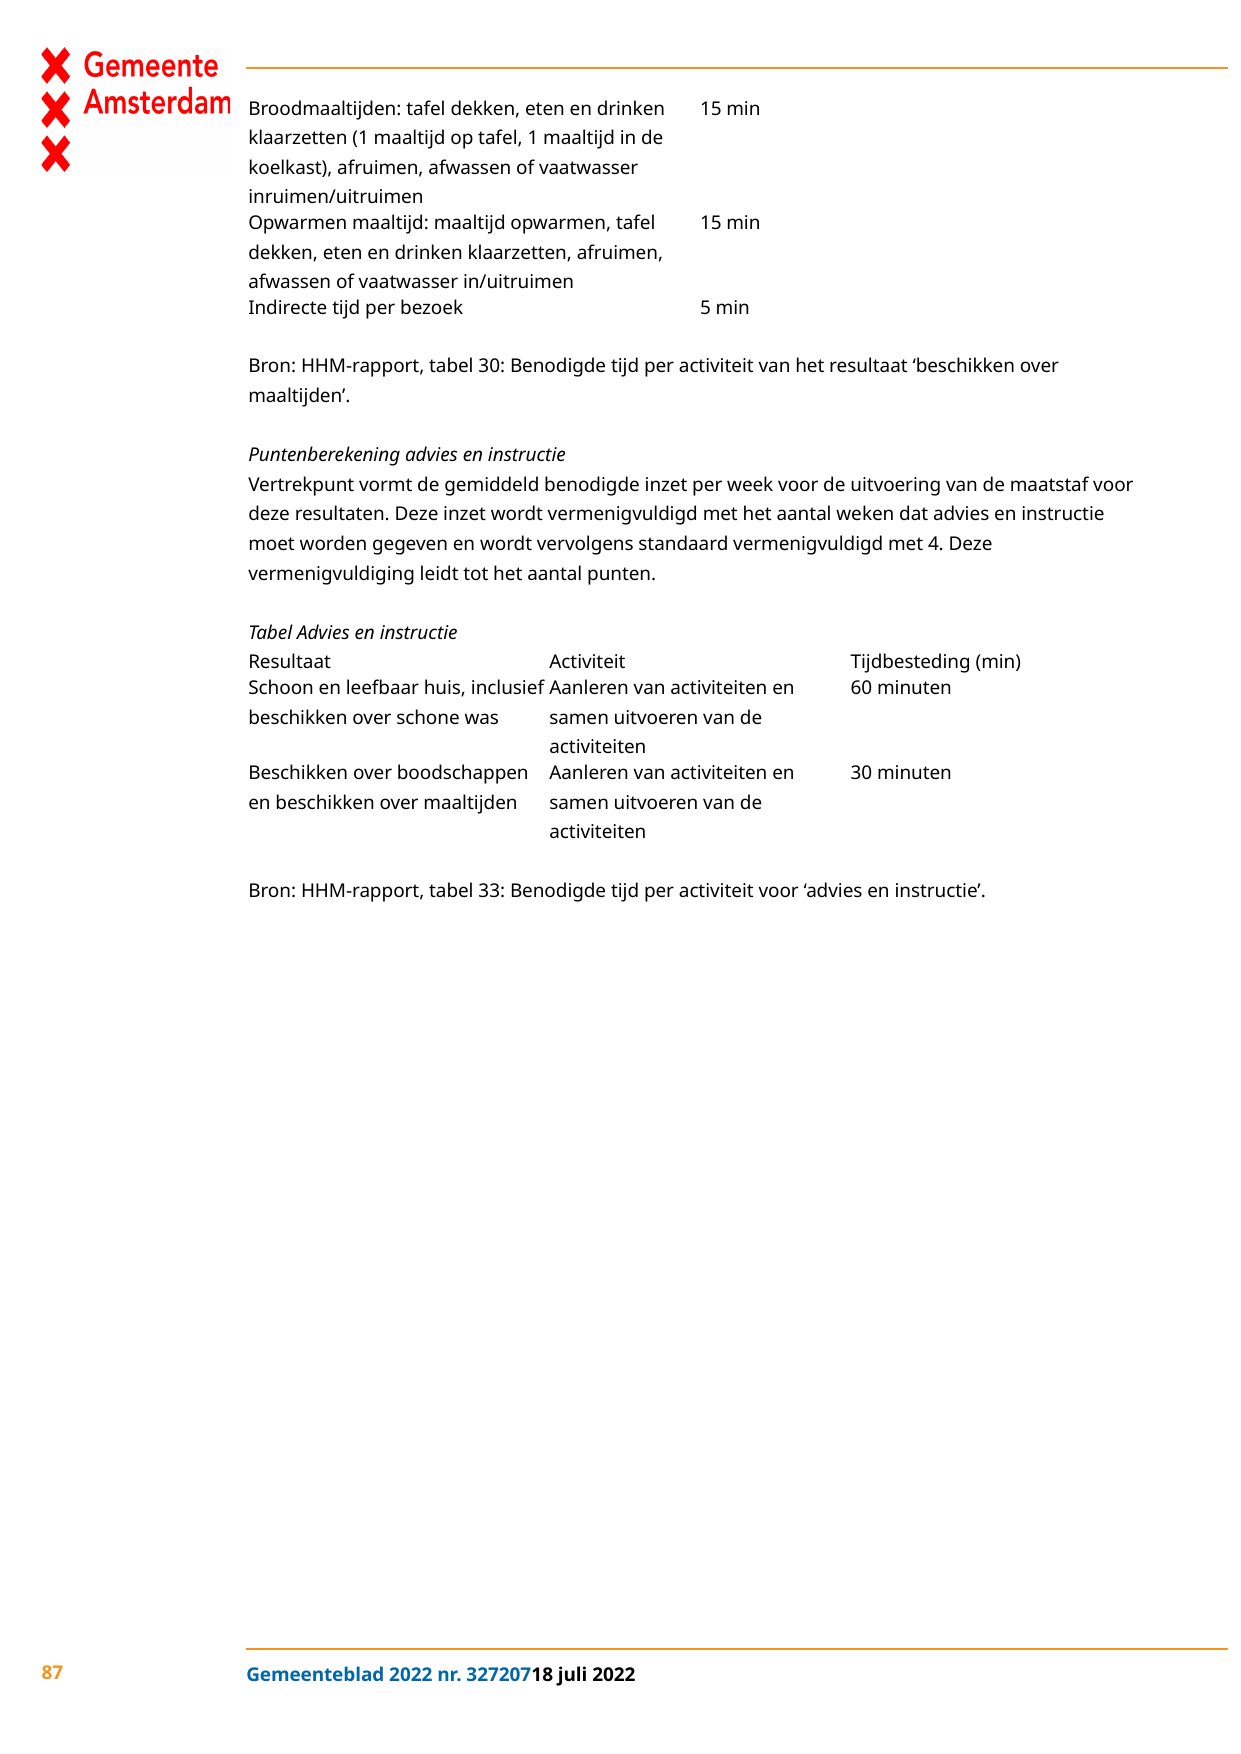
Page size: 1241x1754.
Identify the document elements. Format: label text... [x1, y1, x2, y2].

text Tabel Advies en instructie [248, 619, 1152, 645]
table_cell Opwarmen maaltijd: maaltijd opwarmen, tafel dekken, eten en drinken klaarzetten, afruimen, afwassen of vaatwasser in/uitruimen [248, 209, 700, 294]
table_cell 30 minuten [850, 759, 1152, 844]
table_cell Schoon en leefbaar huis, inclusief beschikken over schone was [248, 674, 549, 759]
table_header Activiteit [549, 649, 850, 674]
text Puntenberekening advies en instructie [248, 441, 1152, 467]
table_cell 60 minuten [850, 674, 1152, 759]
table_cell Beschikken over boodschappen en beschikken over maaltijden [248, 759, 549, 844]
table_cell Broodmaaltijden: tafel dekken, eten en drinken klaarzetten (1 maaltijd op tafel, 1 maaltijd in de koelkast), afruimen, afwassen of vaatwasser inruimen/uitruimen [248, 95, 700, 209]
text Bron: HHM-rapport, tabel 30: Benodigde tijd per activiteit van het resultaat ‘beschikken over maaltijden’. [248, 353, 1152, 408]
table_cell Aanleren van activiteiten en samen uitvoeren van de activiteiten [549, 759, 850, 844]
picture [41, 47, 231, 172]
table_header Tijdbesteding (min) [850, 649, 1152, 674]
table_cell 5 min [700, 294, 1152, 320]
text Vertrekpunt vormt de gemiddeld benodigde inzet per week voor de uitvoering van de maatstaf voor deze resultaten. Deze inzet wordt vermenigvuldigd met het aantal weken dat advies en instructie moet worden gegeven en wordt vervolgens standaard vermenigvuldigd met 4. Deze vermenigvuldiging leidt tot het aantal punten. [248, 471, 1152, 586]
table_header Resultaat [248, 649, 549, 674]
table_cell 15 min [700, 209, 1152, 294]
table_cell 15 min [700, 95, 1152, 209]
table_cell Indirecte tijd per bezoek [248, 294, 700, 320]
text Bron: HHM-rapport, tabel 33: Benodigde tijd per activiteit voor ‘advies en instructie’. [248, 877, 1152, 903]
table_cell Aanleren van activiteiten en samen uitvoeren van de activiteiten [549, 674, 850, 759]
